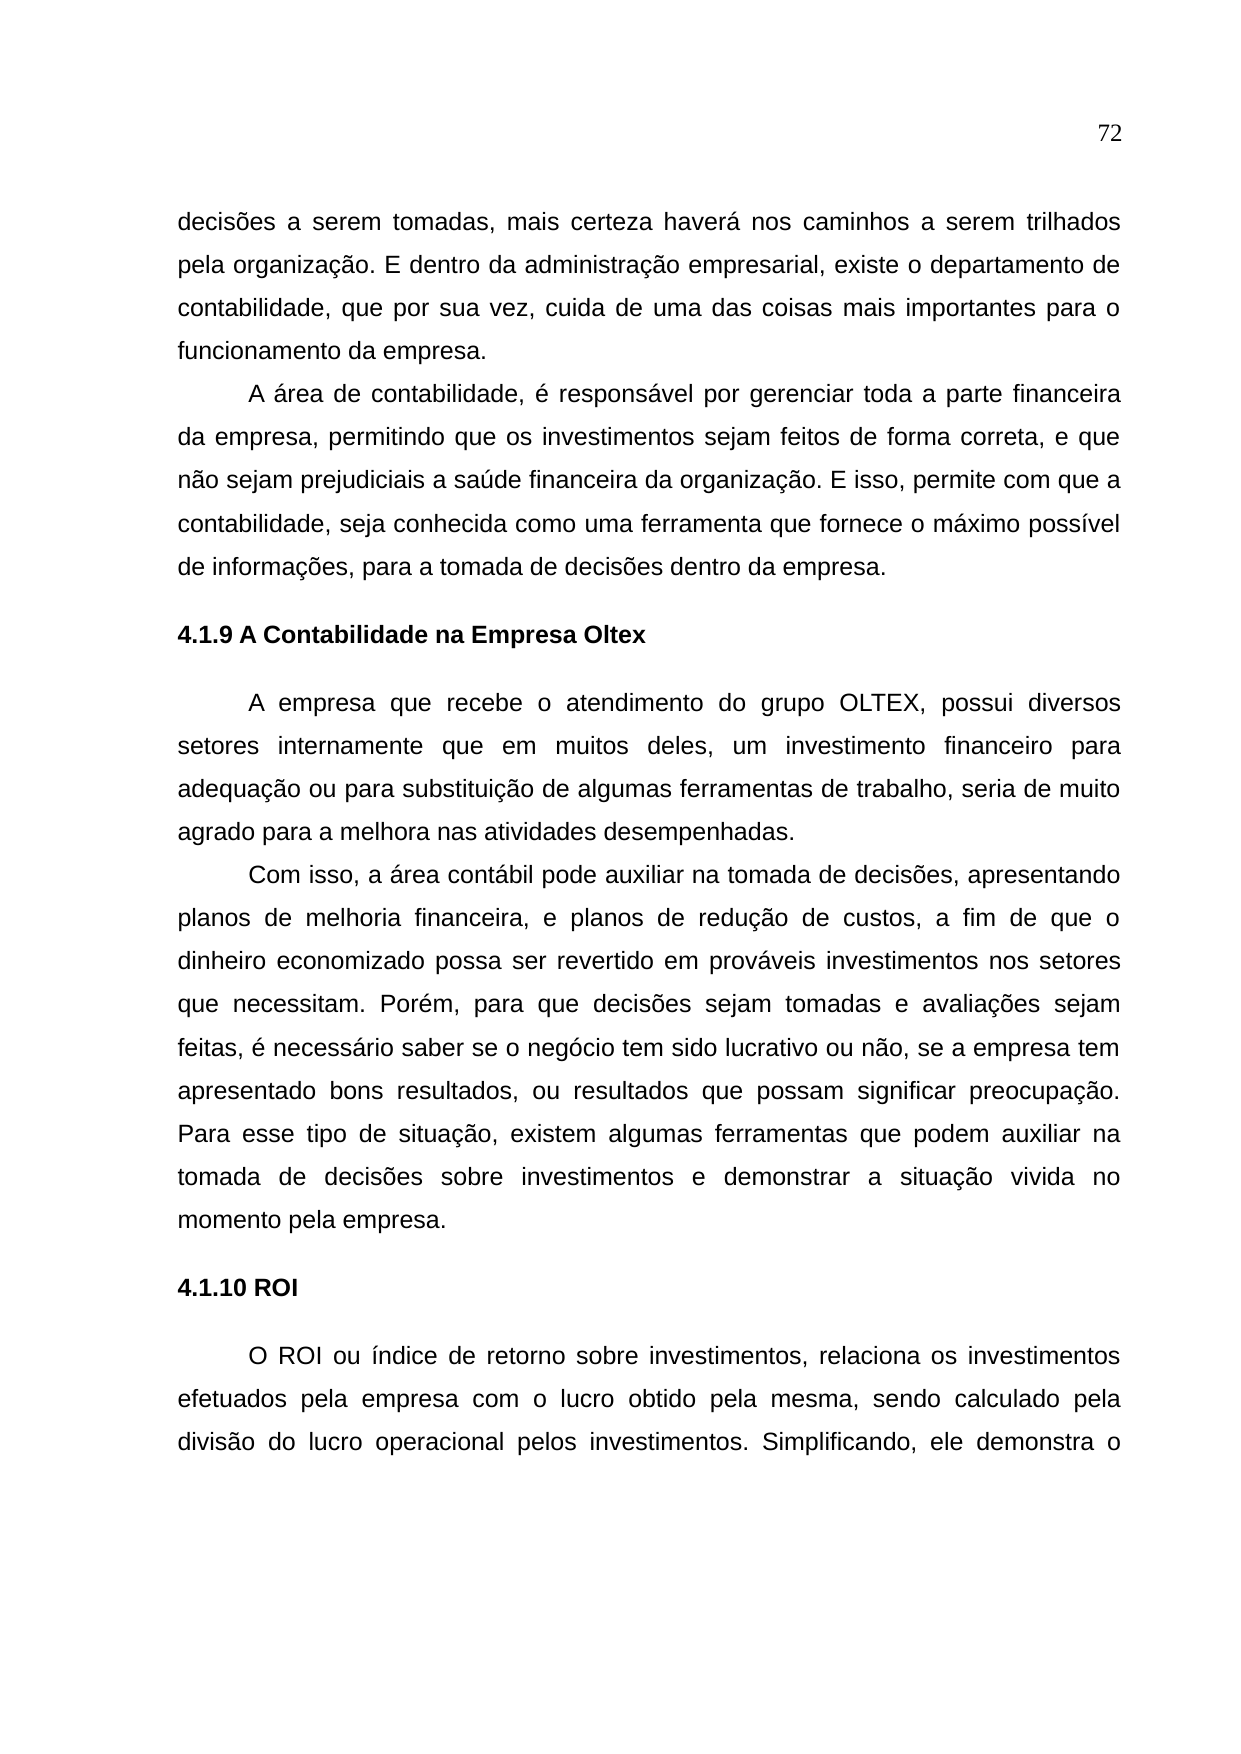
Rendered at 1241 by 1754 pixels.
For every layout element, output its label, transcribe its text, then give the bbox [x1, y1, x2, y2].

text decisões a serem tomadas, mais certeza haverá nos caminhos a serem trilhados pela organização. E dentro da administração empresarial, existe o departamento de contabilidade, que por sua vez, cuida de uma das coisas mais importantes para o funcionamento da empresa. [177, 207, 1122, 365]
text A empresa que recebe o atendimento do grupo OLTEX, possui diversos setores internamente que em muitos deles, um investimento financeiro para adequação ou para substituição de algumas ferramentas de trabalho, seria de muito agrado para a melhora nas atividades desempenhadas. [177, 687, 1122, 846]
text A área de contabilidade, é responsável por gerenciar toda a parte financeira da empresa, permitindo que os investimentos sejam feitos de forma correta, e que não sejam prejudiciais a saúde financeira da organização. E isso, permite com que a contabilidade, seja conhecida como uma ferramenta que fornece o máximo possível de informações, para a tomada de decisões dentro da empresa. [177, 379, 1122, 580]
text Com isso, a área contábil pode auxiliar na tomada de decisões, apresentando planos de melhoria financeira, e planos de redução de custos, a fim de que o dinheiro economizado possa ser revertido em prováveis investimentos nos setores que necessitam. Porém, para que decisões sejam tomadas e avaliações sejam feitas, é necessário saber se o negócio tem sido lucrativo ou não, se a empresa tem apresentado bons resultados, ou resultados que possam significar preocupação. Para esse tipo de situação, existem algumas ferramentas que podem auxiliar na tomada de decisões sobre investimentos e demonstrar a situação vivida no momento pela empresa. [177, 860, 1122, 1234]
subtitle 4.1.9 A Contabilidade na Empresa Oltex [177, 619, 1122, 648]
subtitle 4.1.10 ROI [177, 1273, 1122, 1302]
text O ROI ou índice de retorno sobre investimentos, relaciona os investimentos efetuados pela empresa com o lucro obtido pela mesma, sendo calculado pela divisão do lucro operacional pelos investimentos. Simplificando, ele demonstra o [177, 1341, 1122, 1456]
